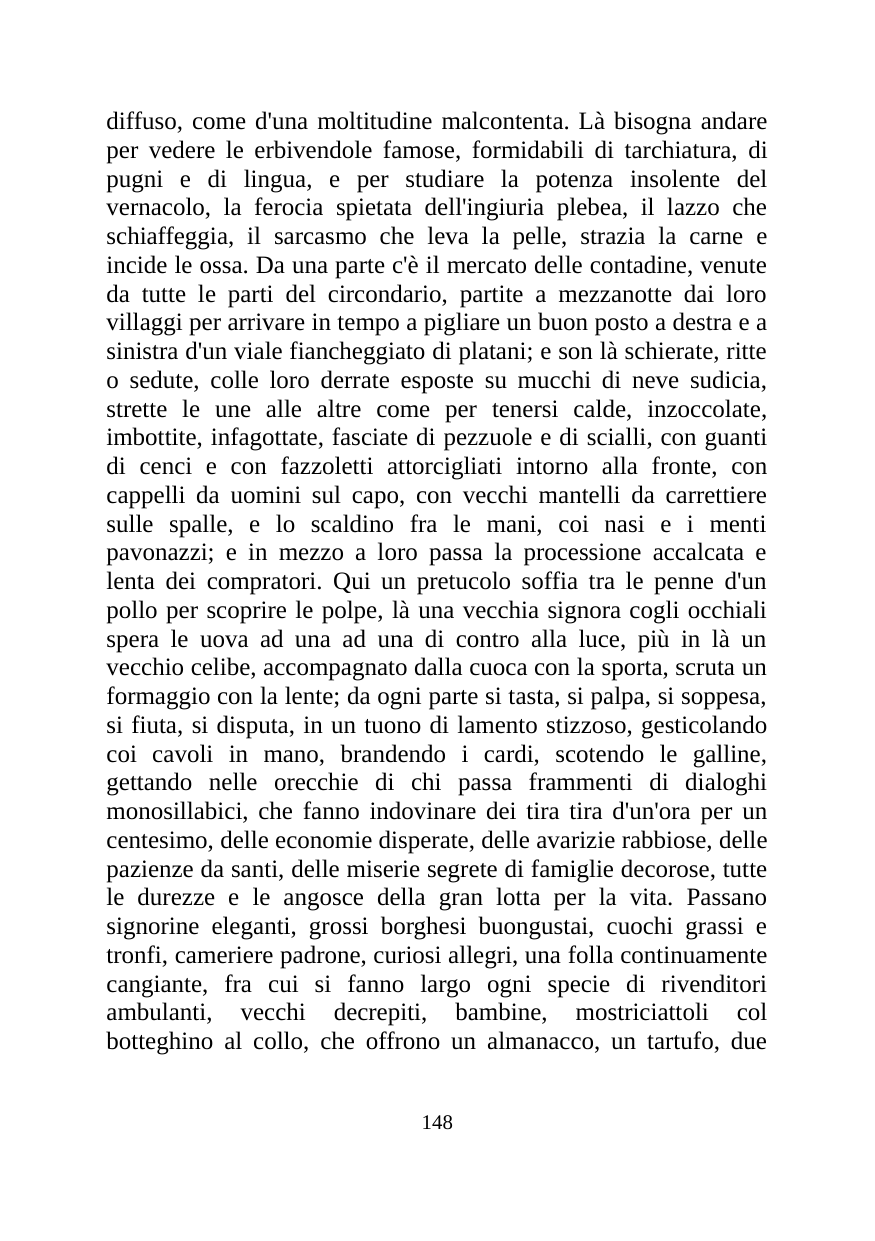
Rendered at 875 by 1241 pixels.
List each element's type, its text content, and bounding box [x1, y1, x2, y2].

text diffuso, come d'una moltitudine malcontenta. Là bisogna andare per vedere le erbivendole famose, formidabili di tarchiatura, di pugni e di lingua, e per studiare la potenza insolente del vernacolo, la ferocia spietata dell'ingiuria plebea, il lazzo che schiaffeggia, il sarcasmo che leva la pelle, strazia la carne e incide le ossa. Da una parte c'è il mercato delle contadine, venute da tutte le parti del circondario, partite a mezzanotte dai loro villaggi per arrivare in tempo a pigliare un buon posto a destra e a sinistra d'un viale fiancheggiato di platani; e son là schierate, ritte o sedute, colle loro derrate esposte su mucchi di neve sudicia, strette le une alle altre come per tenersi calde, inzoccolate, imbottite, infagottate, fasciate di pezzuole e di scialli, con guanti di cenci e con fazzoletti attorcigliati intorno alla fronte, con cappelli da uomini sul capo, con vecchi mantelli da carrettiere sulle spalle, e lo scaldino fra le mani, coi nasi e i menti pavonazzi; e in mezzo a loro passa la processione accalcata e lenta dei compratori. Qui un pretucolo soffia tra le penne d'un pollo per scoprire le polpe, là una vecchia signora cogli occhiali spera le uova ad una ad una di contro alla luce, più in là un vecchio celibe, accompagnato dalla cuoca con la sporta, scruta un formaggio con la lente; da ogni parte si tasta, si palpa, si soppesa, si fiuta, si disputa, in un tuono di lamento stizzoso, gesticolando coi cavoli in mano, brandendo i cardi, scotendo le galline, gettando nelle orecchie di chi passa frammenti di dialoghi monosillabici, che fanno indovinare dei tira tira d'un'ora per un centesimo, delle economie disperate, delle avarizie rabbiose, delle pazienze da santi, delle miserie segrete di famiglie decorose, tutte le durezze e le angosce della gran lotta per la vita. Passano signorine eleganti, grossi borghesi buongustai, cuochi grassi e tronfi, cameriere padrone, curiosi allegri, una folla continuamente cangiante, fra cui si fanno largo ogni specie di rivenditori ambulanti, vecchi decrepiti, bambine, mostriciattoli col botteghino al collo, che offrono un almanacco, un tartufo, due [106, 106, 768, 1055]
